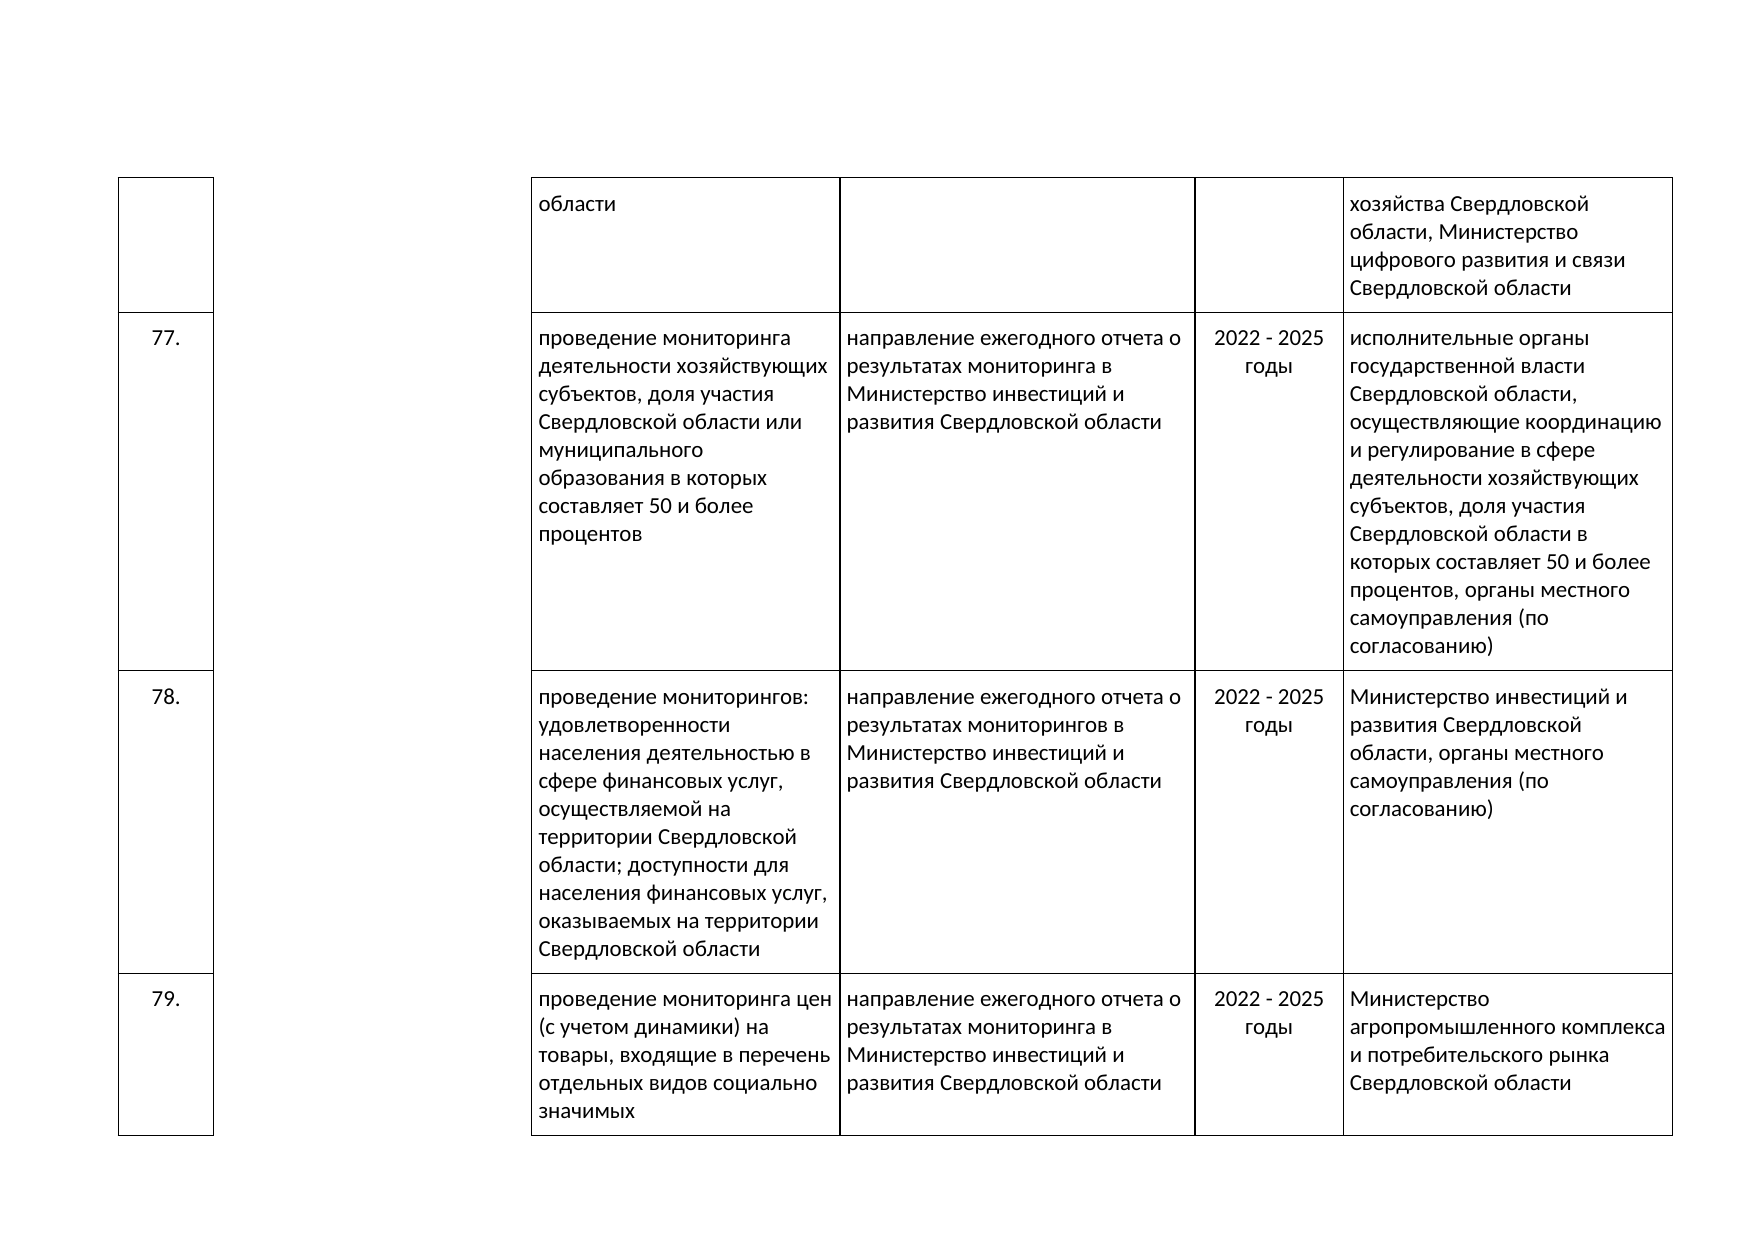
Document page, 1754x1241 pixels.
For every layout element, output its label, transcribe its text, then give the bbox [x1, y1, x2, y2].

table_cell [841, 178, 1194, 312]
table_cell направление ежегодного отчета о результатах мониторинга в Министерство инвестиций и развития Свердловской области [841, 974, 1194, 1135]
table_cell 2022 - 2025 годы [1196, 974, 1343, 1135]
table_cell направление ежегодного отчета о результатах мониторингов в Министерство инвестиций и развития Свердловской области [841, 671, 1194, 973]
table_cell [119, 178, 213, 312]
table_cell хозяйства Свердловской области, Министерство цифрового развития и связи Свердловской области [1344, 178, 1672, 312]
table_cell 2022 - 2025 годы [1196, 313, 1343, 670]
table_cell проведение мониторинга деятельности хозяйствующих субъектов, доля участия Свердловской области или муниципального образования в которых составляет 50 и более процентов [532, 313, 839, 670]
table_cell [214, 670, 531, 1135]
table_cell [1673, 312, 1677, 670]
table_cell Министерство инвестиций и развития Свердловской области, органы местного самоуправления (по согласованию) [1344, 671, 1672, 973]
table_cell направление ежегодного отчета о результатах мониторинга в Министерство инвестиций и развития Свердловской области [841, 313, 1194, 670]
table_cell [214, 177, 531, 670]
table_cell [1673, 973, 1677, 1135]
table_cell проведение мониторингов: удовлетворенности населения деятельностью в сфере финансовых услуг, осуществляемой на территории Свердловской области; доступности для населения финансовых услуг, оказываемых на территории Свердловской области [532, 671, 839, 973]
table_cell 2022 - 2025 годы [1196, 671, 1343, 973]
table_cell Министерство агропромышленного комплекса и потребительского рынка Свердловской области [1344, 974, 1672, 1135]
table_cell проведение мониторинга цен (с учетом динамики) на товары, входящие в перечень отдельных видов социально значимых [532, 974, 839, 1135]
table_cell 78. [119, 671, 213, 973]
table_cell [1673, 670, 1677, 973]
table_cell исполнительные органы государственной власти Свердловской области, осуществляющие координацию и регулирование в сфере деятельности хозяйствующих субъектов, доля участия Свердловской области в которых составляет 50 и более процентов, органы местного самоуправления (по согласованию) [1344, 313, 1672, 670]
table_cell области [532, 178, 839, 312]
table_cell [1196, 178, 1343, 312]
table_cell [1673, 177, 1677, 312]
table_cell 77. [119, 313, 213, 670]
table_cell 79. [119, 974, 213, 1135]
